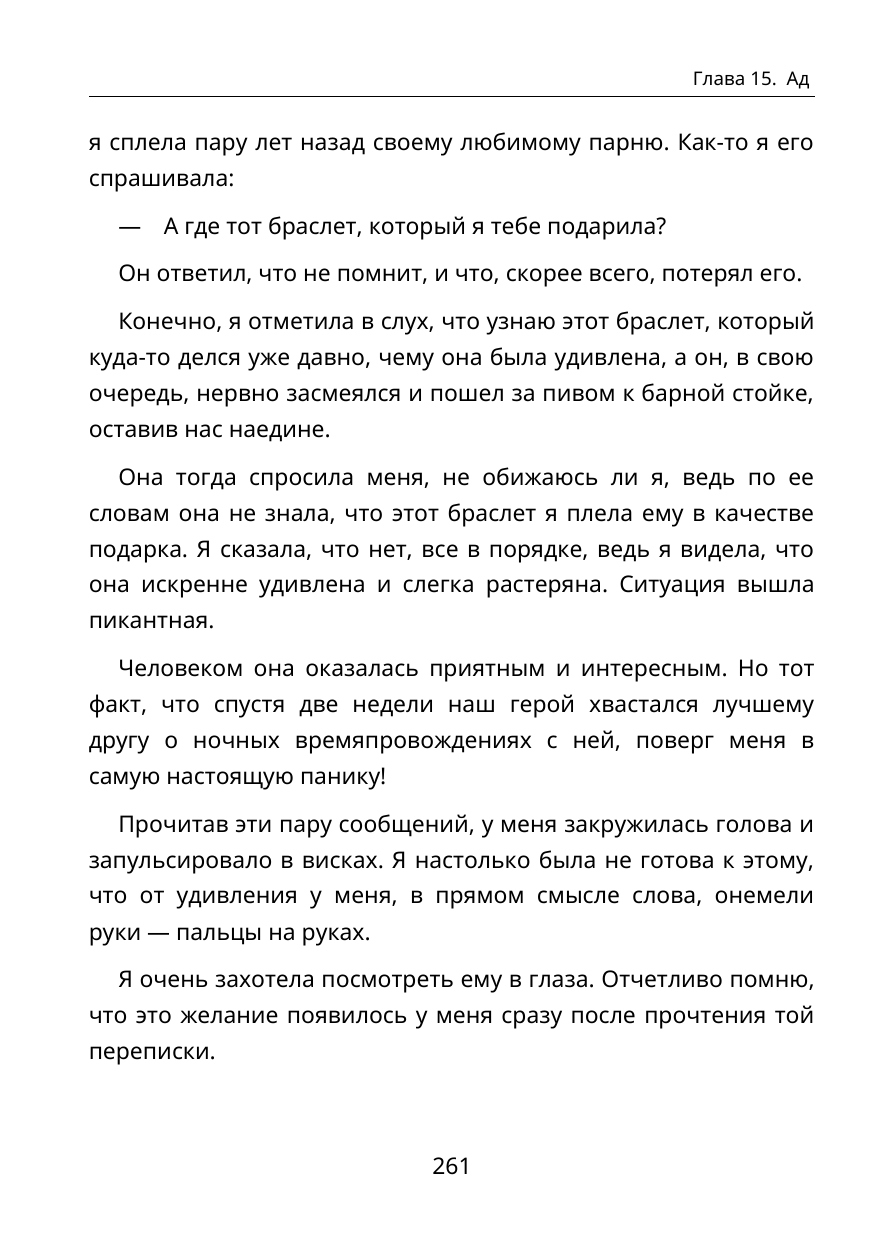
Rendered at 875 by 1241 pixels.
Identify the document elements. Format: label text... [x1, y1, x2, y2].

text Человеком она оказалась приятным и интересным. Но тот факт, что спустя две недели наш герой хвастался лучшему другу о ночных времяпровождениях с ней, поверг меня в самую настоящую панику! [88, 652, 815, 791]
text Прочитав эти пару сообщений, у меня закружилась голова и запульсировало в висках. Я настолько была не готова к этому, что от удивления у меня, в прямом смысле слова, онемели руки — пальцы на руках. [88, 808, 815, 947]
text Он ответил, что не помнит, и что, скорее всего, потерял его. [88, 257, 815, 289]
text Конечно, я отметила в слух, что узнаю этот браслет, который куда-то делся уже давно, чему она была удивлена, а он, в свою очередь, нервно засмеялся и пошел за пивом к барной стойке, оставив нас наедине. [88, 305, 815, 444]
text Она тогда спросила меня, не обижаюсь ли я, ведь по ее словам она не знала, что этот браслет я плела ему в качестве подарка. Я сказала, что нет, все в порядке, ведь я видела, что она искренне удивлена и слегка растеряна. Ситуация вышла пикантная. [88, 461, 815, 636]
text я сплела пару лет назад своему любимому парню. Как-то я его спрашивала: [88, 126, 815, 193]
list А где тот браслет, который я тебе подарила? [88, 210, 815, 241]
text Я очень захотела посмотреть ему в глаза. Отчетливо помню, что это желание появилось у меня сразу после прочтения той переписки. [88, 963, 815, 1066]
